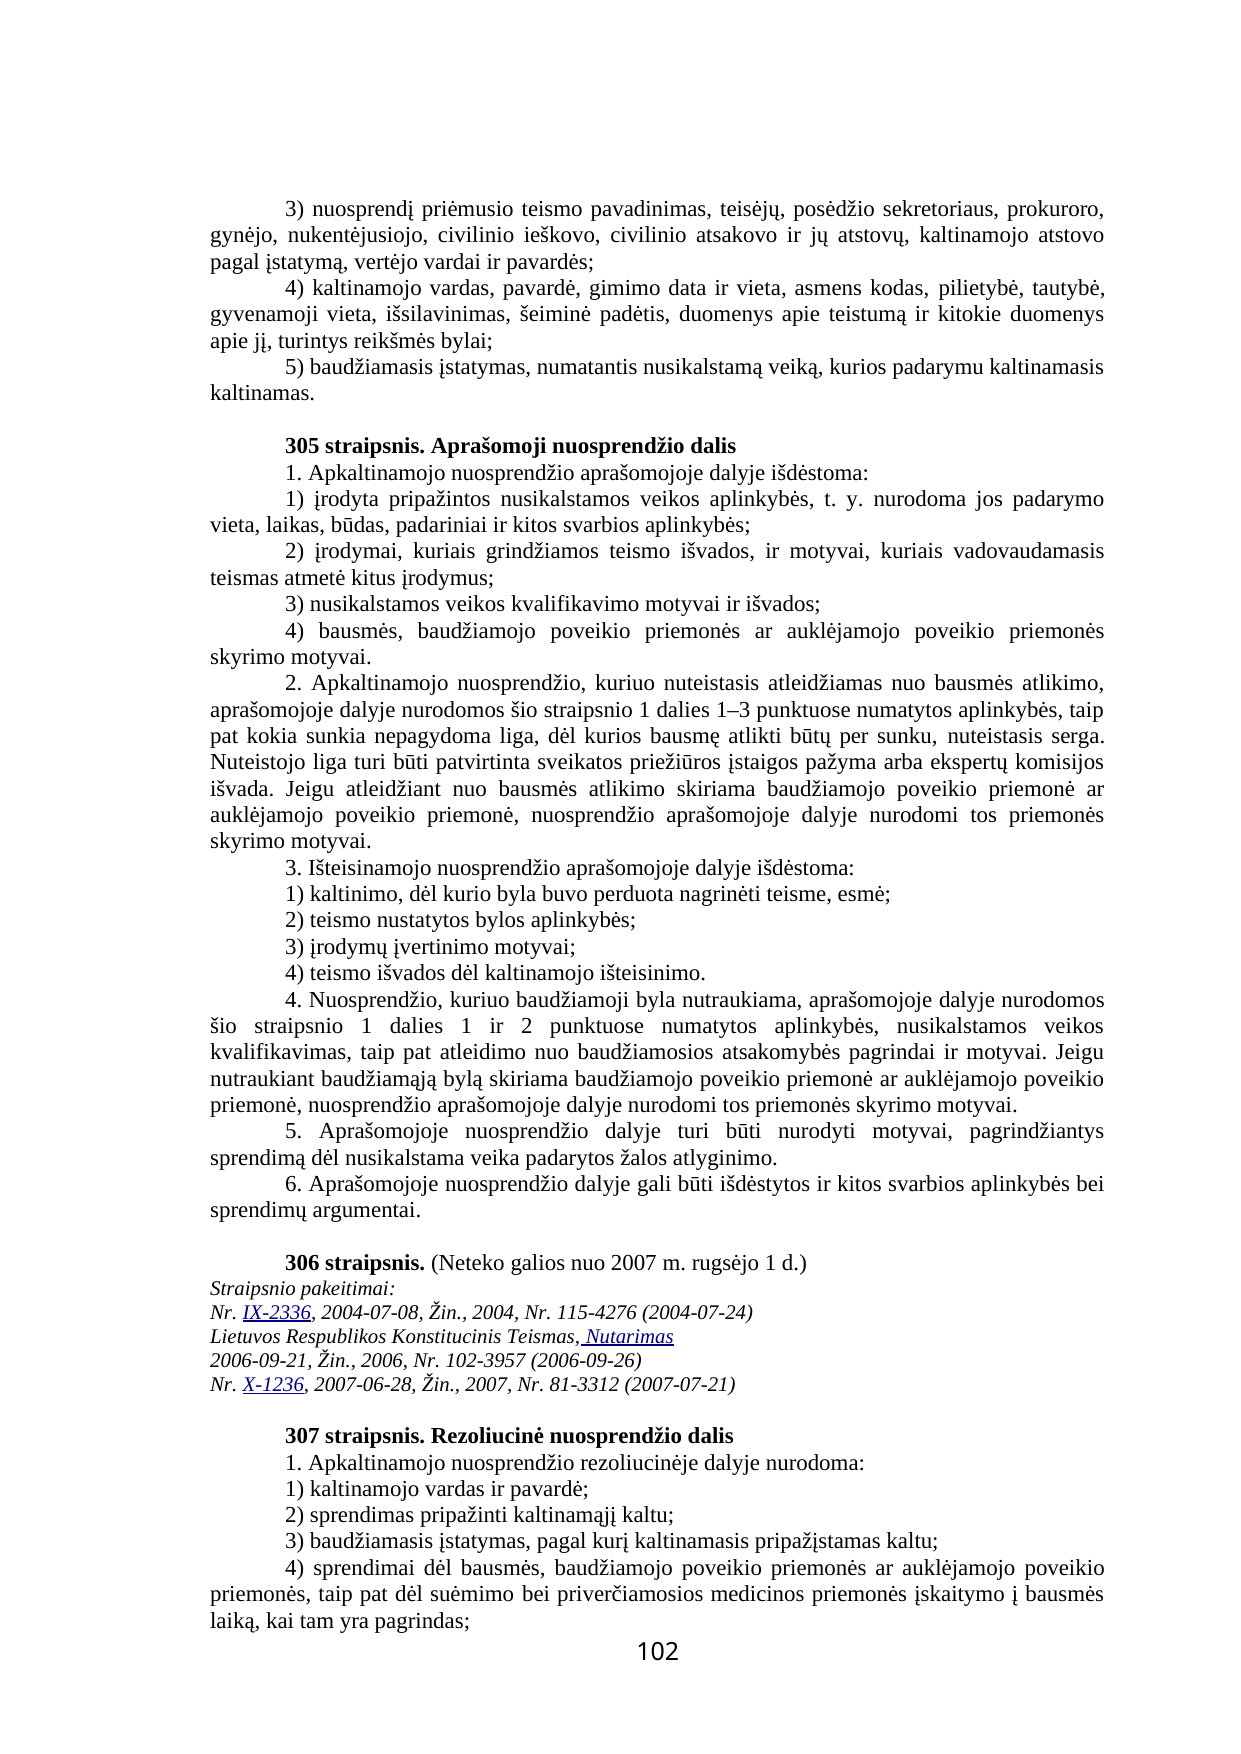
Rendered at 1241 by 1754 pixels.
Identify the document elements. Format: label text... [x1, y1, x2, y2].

text Lietuvos Respublikos Konstitucinis Teismas, Nutarimas [210, 1324, 1106, 1348]
text 1. Apkaltinamojo nuosprendžio aprašomojoje dalyje išdėstoma: [210, 458, 1106, 485]
text 4) kaltinamojo vardas, pavardė, gimimo data ir vieta, asmens kodas, pilietybė, tautybė, gyvenamoji vieta, išsilavinimas, šeiminė padėtis, duomenys apie teistumą ir kitokie duomenys apie jį, turintys reikšmės bylai; [210, 274, 1106, 353]
text 1) įrodyta pripažintos nusikalstamos veikos aplinkybės, t. y. nurodoma jos padarymo vieta, laikas, būdas, padariniai ir kitos svarbios aplinkybės; [210, 485, 1106, 538]
text 1) kaltinamojo vardas ir pavardė; [210, 1475, 1106, 1501]
text 1. Apkaltinamojo nuosprendžio rezoliucinėje dalyje nurodoma: [210, 1448, 1106, 1475]
text 2. Apkaltinamojo nuosprendžio, kuriuo nuteistasis atleidžiamas nuo bausmės atlikimo, aprašomojoje dalyje nurodomos šio straipsnio 1 dalies 1–3 punktuose numatytos aplinkybės, taip pat kokia sunkia nepagydoma liga, dėl kurios bausmę atlikti būtų per sunku, nuteistasis serga. Nuteistojo liga turi būti patvirtinta sveikatos priežiūros įstaigos pažyma arba ekspertų komisijos išvada. Jeigu atleidžiant nuo bausmės atlikimo skiriama baudžiamojo poveikio priemonė ar auklėjamojo poveikio priemonė, nuosprendžio aprašomojoje dalyje nurodomi tos priemonės skyrimo motyvai. [210, 669, 1106, 854]
text 2) įrodymai, kuriais grindžiamos teismo išvados, ir motyvai, kuriais vadovaudamasis teismas atmetė kitus įrodymus; [210, 538, 1106, 590]
text 2006-09-21, Žin., 2006, Nr. 102-3957 (2006-09-26) [210, 1348, 1106, 1372]
text 6. Aprašomojoje nuosprendžio dalyje gali būti išdėstytos ir kitos svarbios aplinkybės bei sprendimų argumentai. [210, 1170, 1106, 1223]
text 4) sprendimai dėl bausmės, baudžiamojo poveikio priemonės ar auklėjamojo poveikio priemonės, taip pat dėl suėmimo bei priverčiamosios medicinos priemonės įskaitymo į bausmės laiką, kai tam yra pagrindas; [210, 1554, 1106, 1633]
text 2) teismo nustatytos bylos aplinkybės; [210, 907, 1106, 933]
text 3. Išteisinamojo nuosprendžio aprašomojoje dalyje išdėstoma: [210, 854, 1106, 880]
text 5) baudžiamasis įstatymas, numatantis nusikalstamą veiką, kurios padarymu kaltinamasis kaltinamas. [210, 353, 1106, 406]
text 5. Aprašomojoje nuosprendžio dalyje turi būti nurodyti motyvai, pagrindžiantys sprendimą dėl nusikalstama veika padarytos žalos atlyginimo. [210, 1117, 1106, 1170]
text 4) teismo išvados dėl kaltinamojo išteisinimo. [210, 959, 1106, 986]
text Straipsnio pakeitimai: [210, 1276, 1106, 1299]
text 2) sprendimas pripažinti kaltinamąjį kaltu; [210, 1501, 1106, 1528]
text 3) baudžiamasis įstatymas, pagal kurį kaltinamasis pripažįstamas kaltu; [210, 1528, 1106, 1554]
text Nr. IX-2336, 2004-07-08, Žin., 2004, Nr. 115-4276 (2004-07-24) [210, 1299, 1106, 1324]
text 3) nusikalstamos veikos kvalifikavimo motyvai ir išvados; [210, 590, 1106, 617]
text 1) kaltinimo, dėl kurio byla buvo perduota nagrinėti teisme, esmė; [210, 880, 1106, 907]
text 3) nuosprendį priėmusio teismo pavadinimas, teisėjų, posėdžio sekretoriaus, prokuroro, gynėjo, nukentėjusiojo, civilinio ieškovo, civilinio atsakovo ir jų atstovų, kaltinamojo atstovo pagal įstatymą, vertėjo vardai ir pavardės; [210, 195, 1106, 274]
text 4) bausmės, baudžiamojo poveikio priemonės ar auklėjamojo poveikio priemonės skyrimo motyvai. [210, 617, 1106, 669]
text Nr. X-1236, 2007-06-28, Žin., 2007, Nr. 81-3312 (2007-07-21) [210, 1372, 1106, 1396]
text 306 straipsnis. (Neteko galios nuo 2007 m. rugsėjo 1 d.) [210, 1249, 1106, 1276]
text 305 straipsnis. Aprašomoji nuosprendžio dalis [210, 432, 1106, 458]
text 3) įrodymų įvertinimo motyvai; [210, 933, 1106, 959]
text 4. Nuosprendžio, kuriuo baudžiamoji byla nutraukiama, aprašomojoje dalyje nurodomos šio straipsnio 1 dalies 1 ir 2 punktuose numatytos aplinkybės, nusikalstamos veikos kvalifikavimas, taip pat atleidimo nuo baudžiamosios atsakomybės pagrindai ir motyvai. Jeigu nutraukiant baudžiamąją bylą skiriama baudžiamojo poveikio priemonė ar auklėjamojo poveikio priemonė, nuosprendžio aprašomojoje dalyje nurodomi tos priemonės skyrimo motyvai. [210, 986, 1106, 1117]
text 307 straipsnis. Rezoliucinė nuosprendžio dalis [210, 1422, 1106, 1448]
